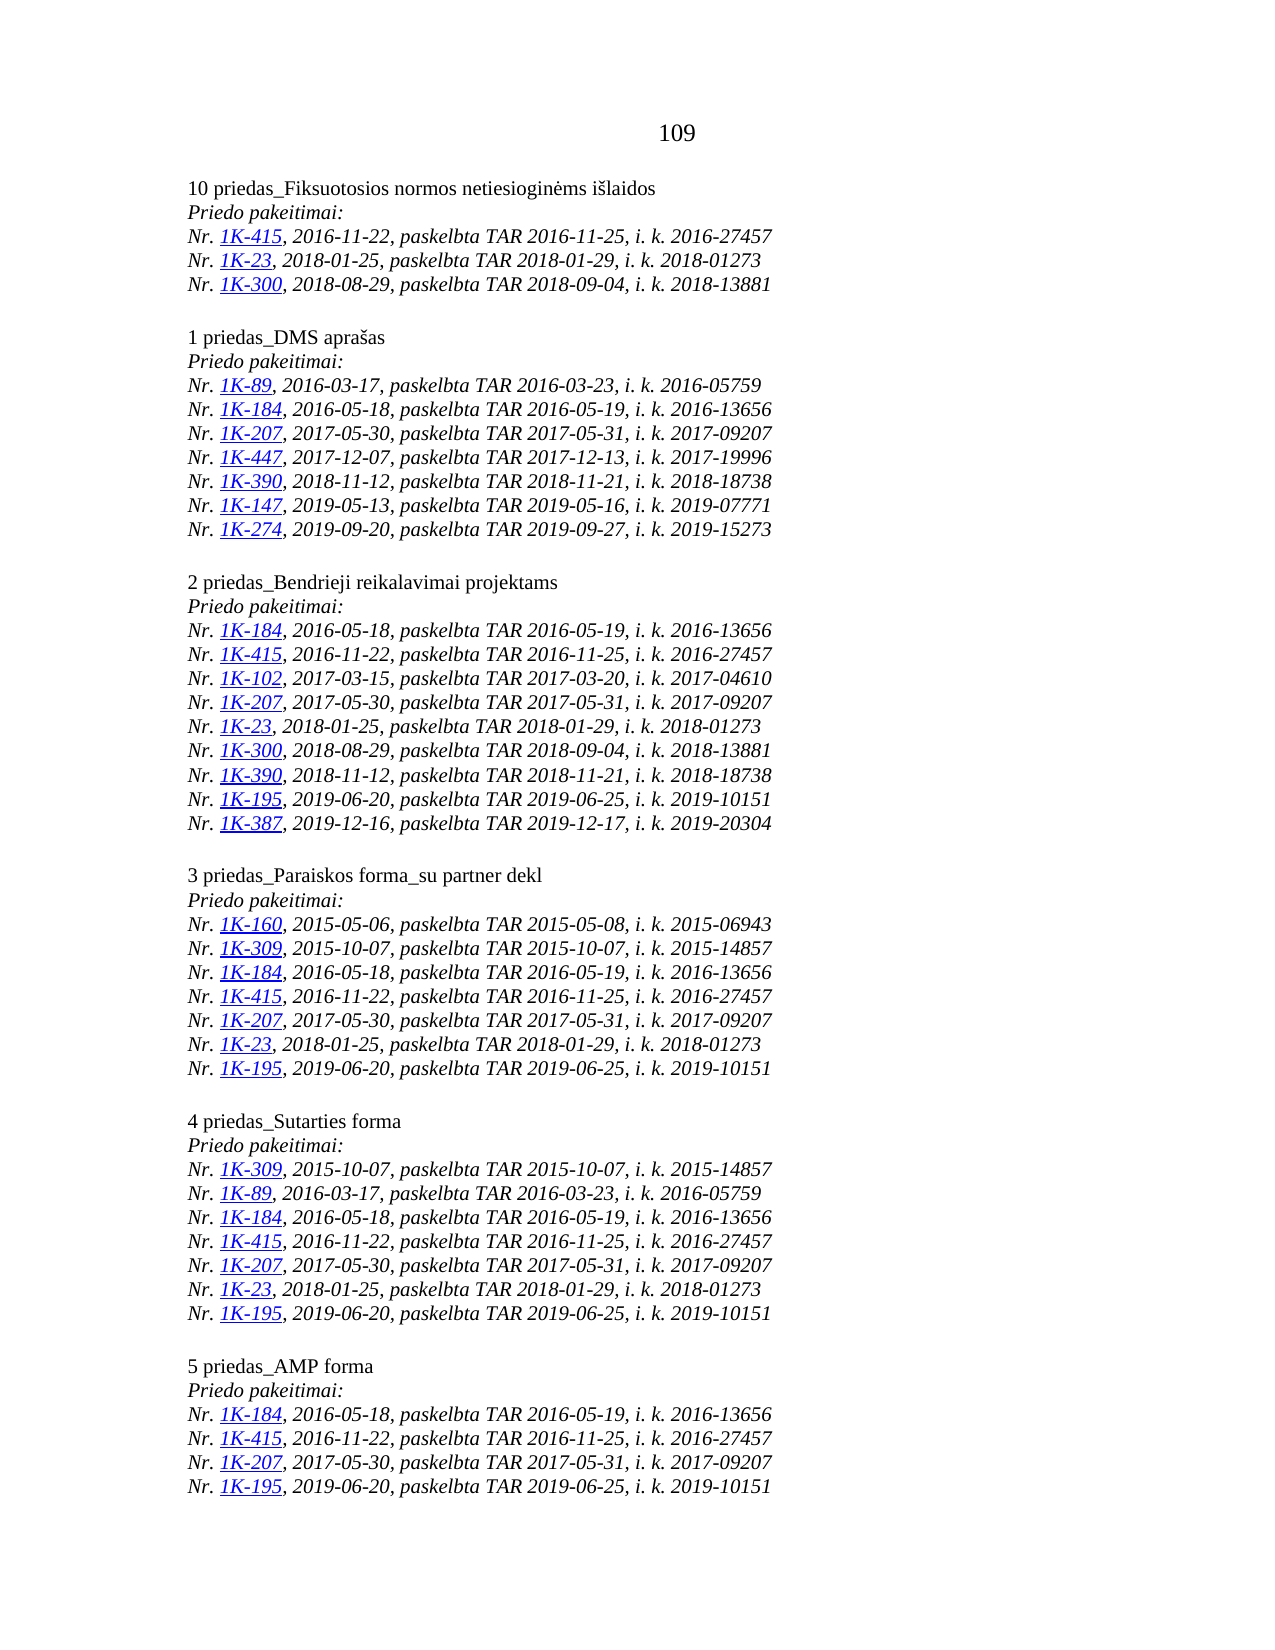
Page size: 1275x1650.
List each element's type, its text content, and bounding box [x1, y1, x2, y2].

text Nr. 1K-300, 2018-08-29, paskelbta TAR 2018-09-04, i. k. 2018-13881 [187, 738, 1167, 762]
text Nr. 1K-207, 2017-05-30, paskelbta TAR 2017-05-31, i. k. 2017-09207 [187, 1008, 1167, 1032]
text Nr. 1K-184, 2016-05-18, paskelbta TAR 2016-05-19, i. k. 2016-13656 [187, 397, 1167, 421]
text Priedo pakeitimai: [187, 887, 1167, 912]
text Priedo pakeitimai: [187, 1133, 1167, 1157]
text Nr. 1K-195, 2019-06-20, paskelbta TAR 2019-06-25, i. k. 2019-10151 [187, 1056, 1167, 1080]
text Nr. 1K-23, 2018-01-25, paskelbta TAR 2018-01-29, i. k. 2018-01273 [187, 248, 1167, 272]
text Nr. 1K-184, 2016-05-18, paskelbta TAR 2016-05-19, i. k. 2016-13656 [187, 1402, 1167, 1426]
text Nr. 1K-23, 2018-01-25, paskelbta TAR 2018-01-29, i. k. 2018-01273 [187, 714, 1167, 738]
text Nr. 1K-447, 2017-12-07, paskelbta TAR 2017-12-13, i. k. 2017-19996 [187, 445, 1167, 469]
text Nr. 1K-387, 2019-12-16, paskelbta TAR 2019-12-17, i. k. 2019-20304 [187, 811, 1167, 835]
text Nr. 1K-274, 2019-09-20, paskelbta TAR 2019-09-27, i. k. 2019-15273 [187, 517, 1167, 541]
text Priedo pakeitimai: [187, 200, 1167, 224]
text Nr. 1K-160, 2015-05-06, paskelbta TAR 2015-05-08, i. k. 2015-06943 [187, 912, 1167, 936]
text Nr. 1K-23, 2018-01-25, paskelbta TAR 2018-01-29, i. k. 2018-01273 [187, 1277, 1167, 1301]
text Nr. 1K-184, 2016-05-18, paskelbta TAR 2016-05-19, i. k. 2016-13656 [187, 618, 1167, 642]
text 5 priedas_AMP forma [187, 1354, 1167, 1378]
text 1 priedas_DMS aprašas [187, 325, 1167, 349]
text Nr. 1K-195, 2019-06-20, paskelbta TAR 2019-06-25, i. k. 2019-10151 [187, 1474, 1167, 1498]
text Priedo pakeitimai: [187, 349, 1167, 373]
text Nr. 1K-207, 2017-05-30, paskelbta TAR 2017-05-31, i. k. 2017-09207 [187, 690, 1167, 714]
text Nr. 1K-207, 2017-05-30, paskelbta TAR 2017-05-31, i. k. 2017-09207 [187, 1450, 1167, 1474]
text Nr. 1K-147, 2019-05-13, paskelbta TAR 2019-05-16, i. k. 2019-07771 [187, 493, 1167, 517]
text Priedo pakeitimai: [187, 1378, 1167, 1402]
text Nr. 1K-415, 2016-11-22, paskelbta TAR 2016-11-25, i. k. 2016-27457 [187, 642, 1167, 666]
text 4 priedas_Sutarties forma [187, 1109, 1167, 1133]
text Nr. 1K-415, 2016-11-22, paskelbta TAR 2016-11-25, i. k. 2016-27457 [187, 224, 1167, 248]
text Nr. 1K-89, 2016-03-17, paskelbta TAR 2016-03-23, i. k. 2016-05759 [187, 1181, 1167, 1205]
text Nr. 1K-195, 2019-06-20, paskelbta TAR 2019-06-25, i. k. 2019-10151 [187, 787, 1167, 811]
text Nr. 1K-390, 2018-11-12, paskelbta TAR 2018-11-21, i. k. 2018-18738 [187, 469, 1167, 493]
text Nr. 1K-309, 2015-10-07, paskelbta TAR 2015-10-07, i. k. 2015-14857 [187, 936, 1167, 960]
text Nr. 1K-207, 2017-05-30, paskelbta TAR 2017-05-31, i. k. 2017-09207 [187, 1253, 1167, 1277]
text Priedo pakeitimai: [187, 594, 1167, 618]
text Nr. 1K-102, 2017-03-15, paskelbta TAR 2017-03-20, i. k. 2017-04610 [187, 666, 1167, 690]
text Nr. 1K-415, 2016-11-22, paskelbta TAR 2016-11-25, i. k. 2016-27457 [187, 1426, 1167, 1450]
text Nr. 1K-300, 2018-08-29, paskelbta TAR 2018-09-04, i. k. 2018-13881 [187, 272, 1167, 296]
text Nr. 1K-415, 2016-11-22, paskelbta TAR 2016-11-25, i. k. 2016-27457 [187, 984, 1167, 1008]
text Nr. 1K-184, 2016-05-18, paskelbta TAR 2016-05-19, i. k. 2016-13656 [187, 1205, 1167, 1229]
text Nr. 1K-207, 2017-05-30, paskelbta TAR 2017-05-31, i. k. 2017-09207 [187, 421, 1167, 445]
text Nr. 1K-195, 2019-06-20, paskelbta TAR 2019-06-25, i. k. 2019-10151 [187, 1301, 1167, 1325]
text 10 priedas_Fiksuotosios normos netiesioginėms išlaidos [187, 176, 1167, 200]
text Nr. 1K-184, 2016-05-18, paskelbta TAR 2016-05-19, i. k. 2016-13656 [187, 960, 1167, 984]
text Nr. 1K-390, 2018-11-12, paskelbta TAR 2018-11-21, i. k. 2018-18738 [187, 762, 1167, 787]
text 2 priedas_Bendrieji reikalavimai projektams [187, 570, 1167, 594]
text 3 priedas_Paraiskos forma_su partner dekl [187, 863, 1167, 887]
text Nr. 1K-23, 2018-01-25, paskelbta TAR 2018-01-29, i. k. 2018-01273 [187, 1032, 1167, 1056]
text Nr. 1K-415, 2016-11-22, paskelbta TAR 2016-11-25, i. k. 2016-27457 [187, 1229, 1167, 1253]
text Nr. 1K-89, 2016-03-17, paskelbta TAR 2016-03-23, i. k. 2016-05759 [187, 373, 1167, 397]
text Nr. 1K-309, 2015-10-07, paskelbta TAR 2015-10-07, i. k. 2015-14857 [187, 1157, 1167, 1181]
